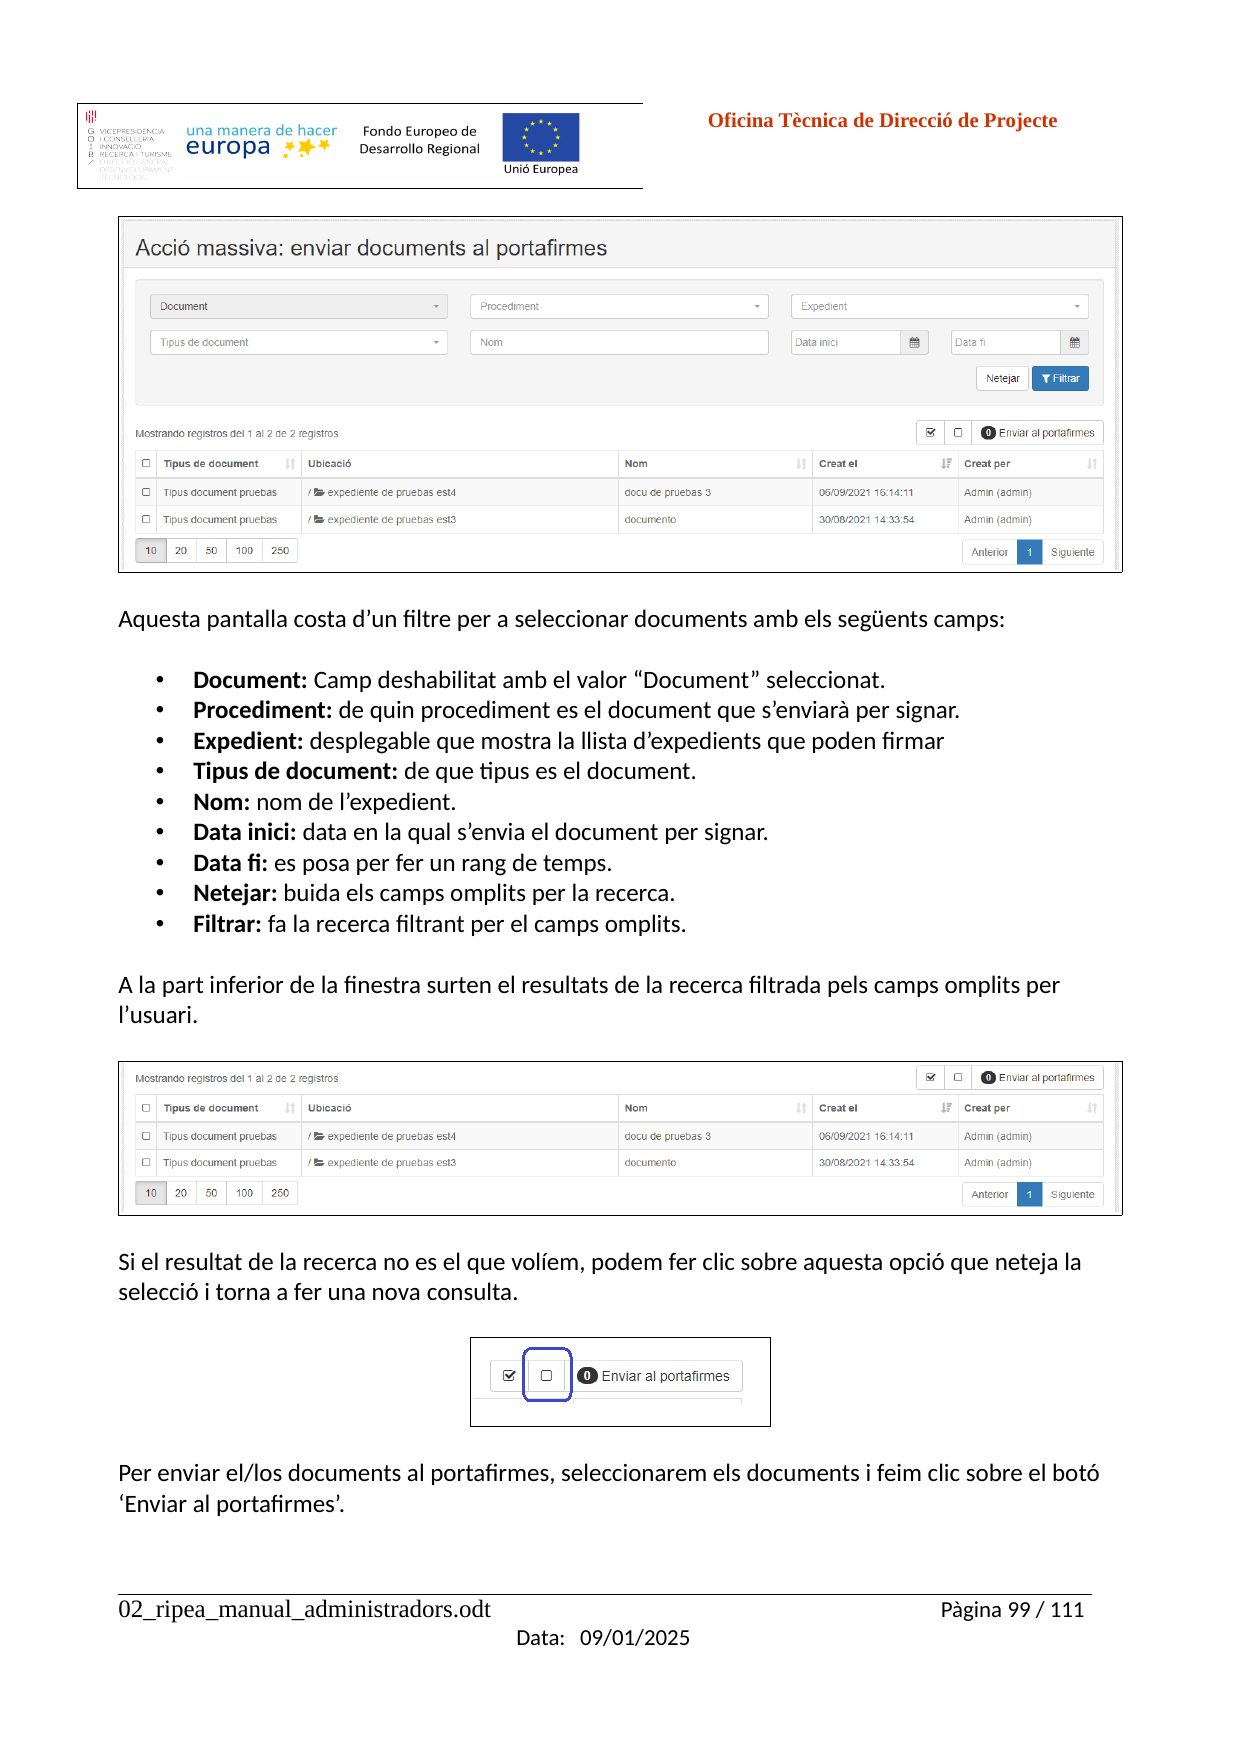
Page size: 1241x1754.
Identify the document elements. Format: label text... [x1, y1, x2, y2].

picture [184, 108, 585, 182]
text Per enviar el/los documents al portafirmes, seleccionarem els documents i feim clic sobre el botó ‘Enviar al portafirmes’. [118, 1457, 1122, 1518]
picture [82, 108, 178, 182]
picture [121, 1063, 1119, 1212]
list Procediment: de quin procediment es el document que s’enviarà per signar. [156, 694, 1122, 725]
picture [473, 1340, 768, 1424]
text Si el resultat de la recerca no es el que volíem, podem fer clic sobre aquesta opció que neteja la selecció i torna a fer una nova consulta. [118, 1246, 1122, 1307]
picture [121, 219, 1119, 570]
list Document: Camp deshabilitat amb el valor “Document” seleccionat. [156, 664, 1122, 694]
list Data inici: data en la qual s’envia el document per signar. [156, 816, 1122, 847]
list Nom: nom de l’expedient. [156, 786, 1122, 816]
list Filtrar: fa la recerca filtrant per el camps omplits. [156, 908, 1122, 938]
list Netejar: buida els camps omplits per la recerca. [156, 877, 1122, 908]
list Expedient: desplegable que mostra la llista d’expedients que poden firmar [156, 725, 1122, 755]
text Aquesta pantalla costa d’un filtre per a seleccionar documents amb els següents camps: [118, 603, 1122, 633]
list Tipus de document: de que tipus es el document. [156, 755, 1122, 786]
list Data fi: es posa per fer un rang de temps. [156, 847, 1122, 877]
text A la part inferior de la finestra surten el resultats de la recerca filtrada pels camps omplits per l’usuari. [118, 969, 1122, 1030]
